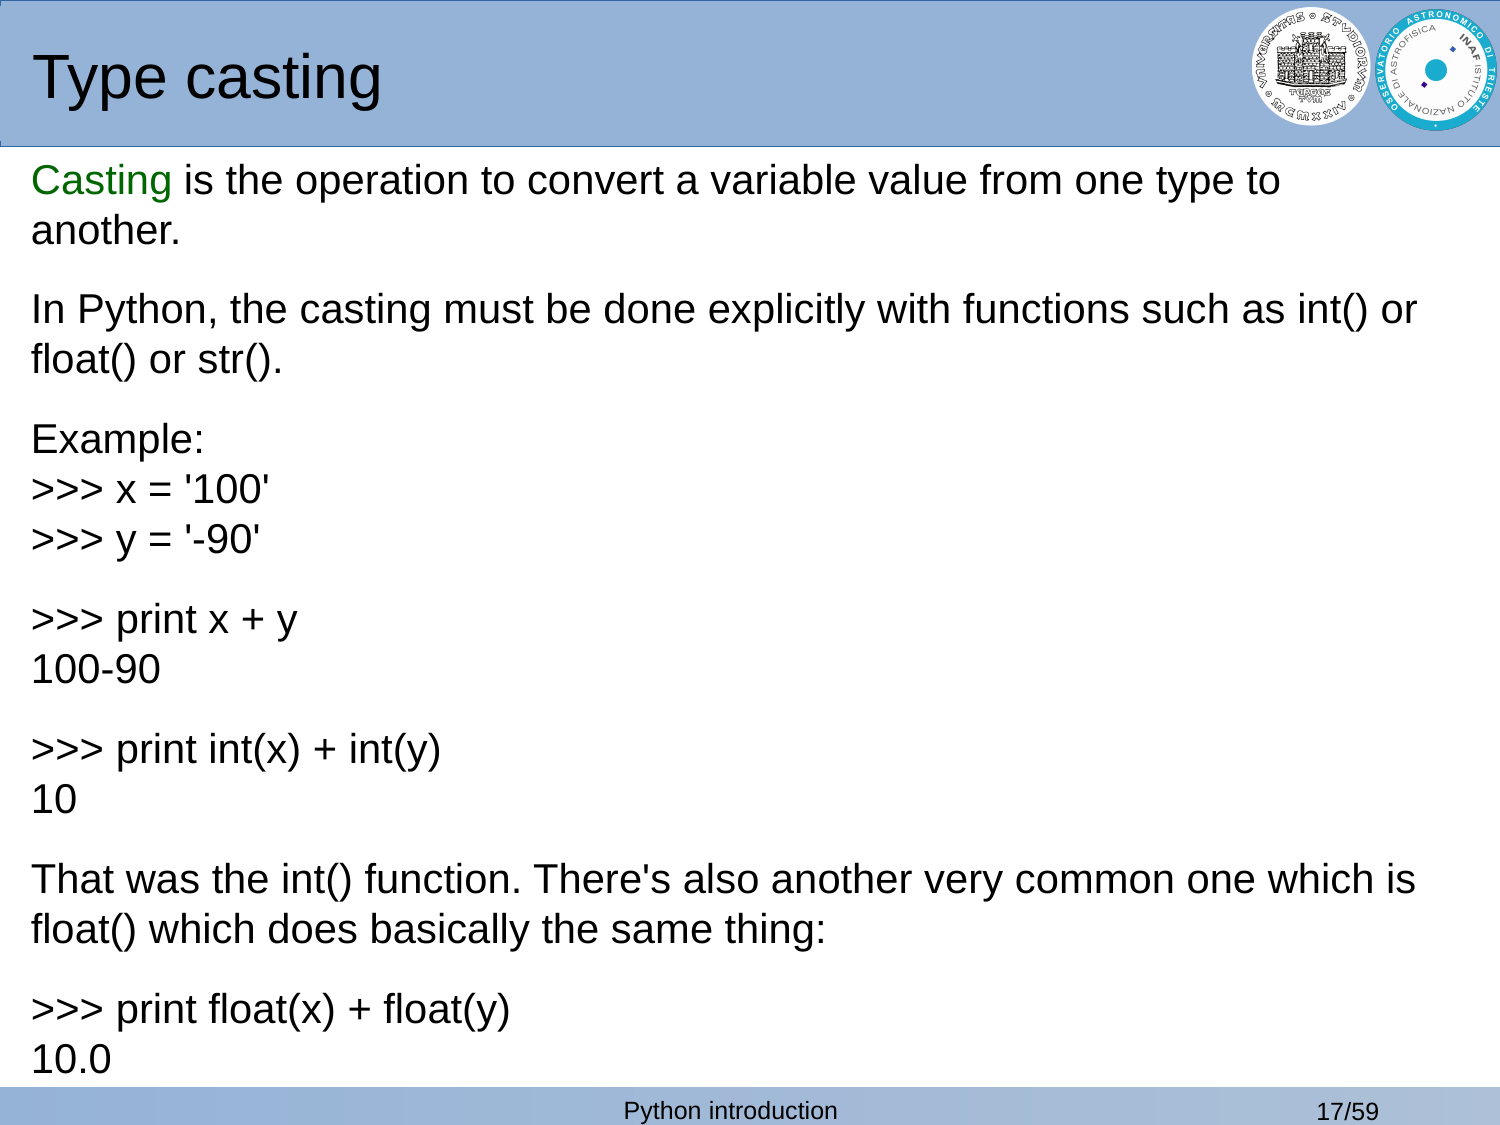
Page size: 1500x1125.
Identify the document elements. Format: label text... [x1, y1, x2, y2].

picture [1252, 0, 1500, 156]
text_box Type casting [0, 5, 1243, 141]
list Casting is the operation to convert a variable value from one type to another. In Python, the casting must be done explicitly with functions such as int() or float() or str(). Example: >>> x = '100' >>> y = '-90' >>> print x + y 100-90 >>> print int(x) + int(y) 10 That was the int() function. There's also another very common one which is float() which does basically the same thing: >>> print float(x) + float(y) 10.0 [16, 144, 1450, 1018]
